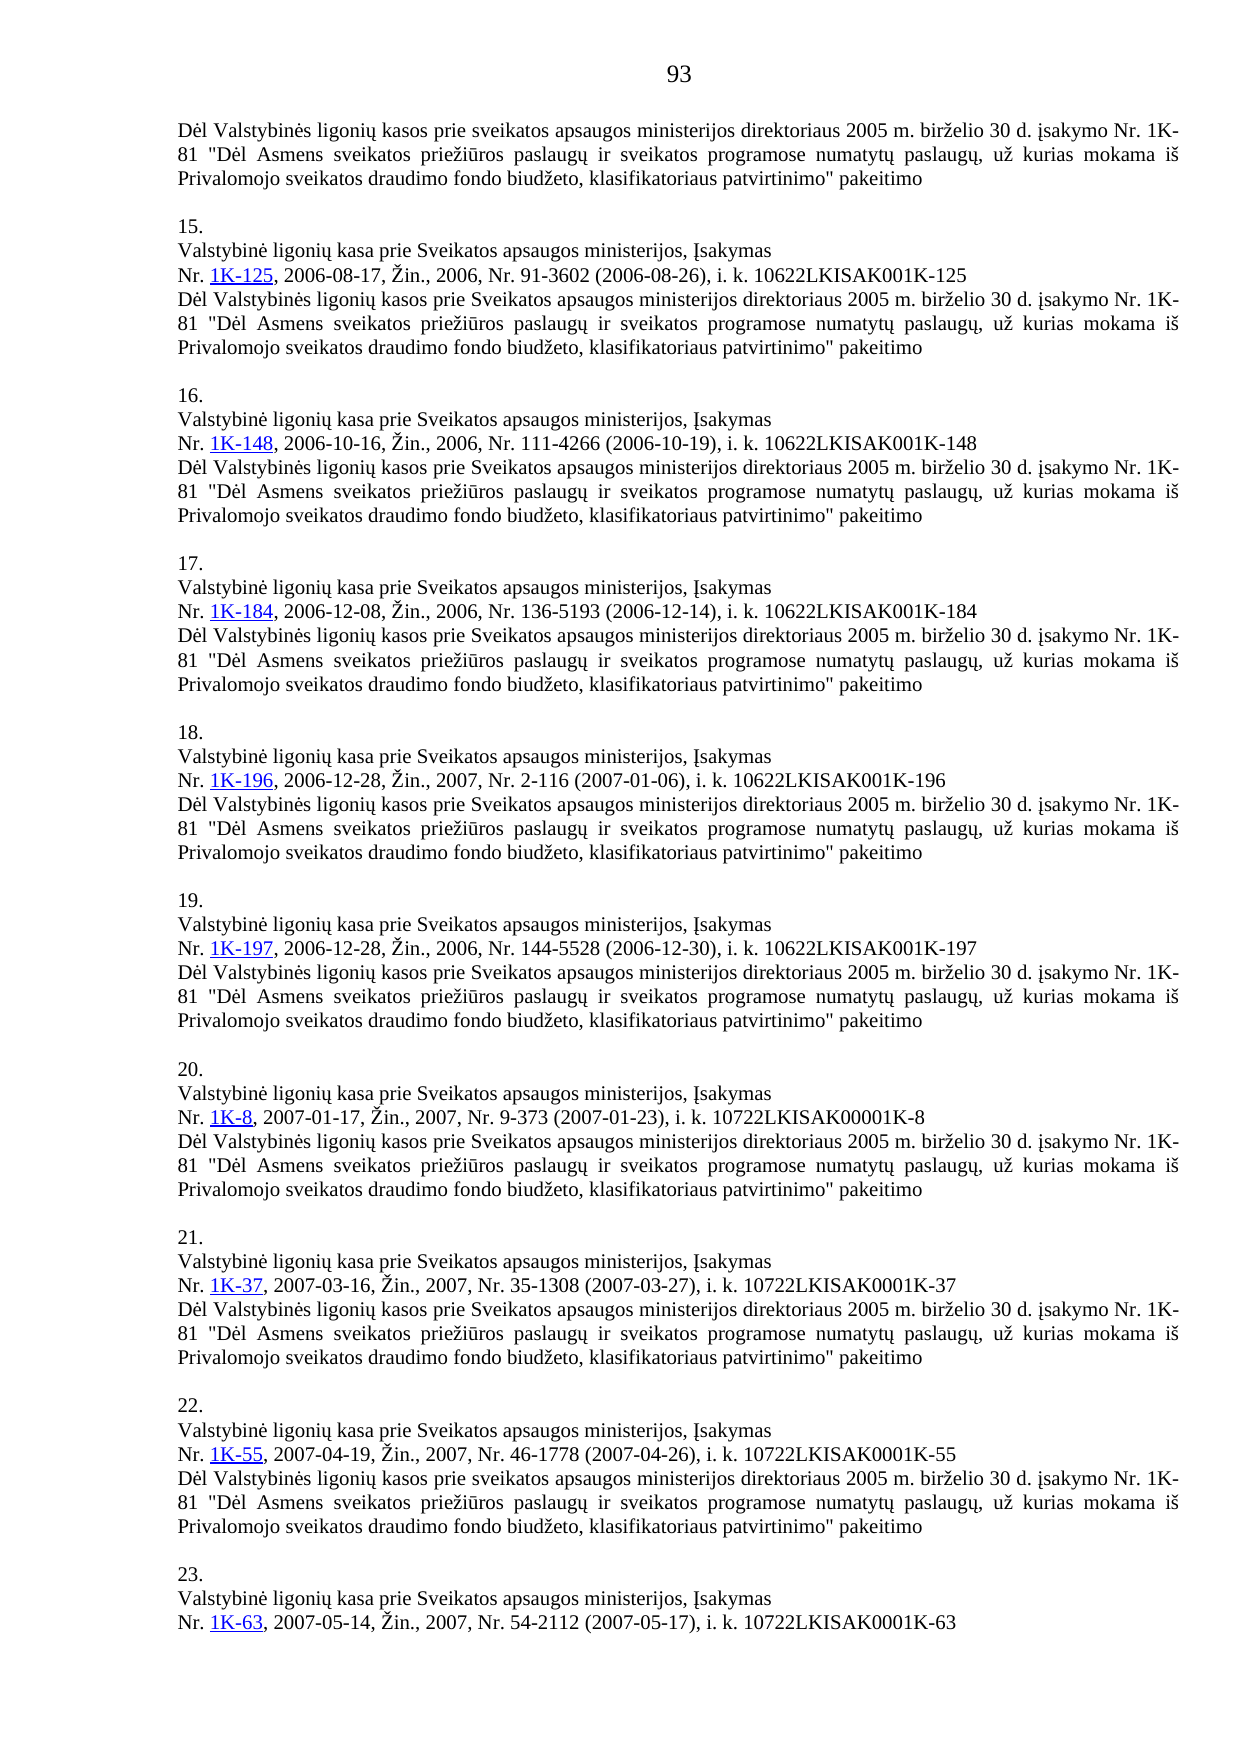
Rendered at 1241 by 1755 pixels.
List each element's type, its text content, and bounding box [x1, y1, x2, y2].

text Valstybinė ligonių kasa prie Sveikatos apsaugos ministerijos, Įsakymas [177, 1081, 1181, 1105]
text 21. [177, 1225, 1181, 1249]
text Valstybinė ligonių kasa prie Sveikatos apsaugos ministerijos, Įsakymas [177, 238, 1181, 262]
text Nr. 1K-63, 2007-05-14, Žin., 2007, Nr. 54-2112 (2007-05-17), i. k. 10722LKISAK0001K-63 [177, 1610, 1181, 1634]
text Valstybinė ligonių kasa prie Sveikatos apsaugos ministerijos, Įsakymas [177, 744, 1181, 768]
text Valstybinė ligonių kasa prie Sveikatos apsaugos ministerijos, Įsakymas [177, 407, 1181, 431]
text Nr. 1K-8, 2007-01-17, Žin., 2007, Nr. 9-373 (2007-01-23), i. k. 10722LKISAK00001K-8 [177, 1105, 1181, 1129]
text Nr. 1K-55, 2007-04-19, Žin., 2007, Nr. 46-1778 (2007-04-26), i. k. 10722LKISAK0001K-55 [177, 1442, 1181, 1466]
text Nr. 1K-197, 2006-12-28, Žin., 2006, Nr. 144-5528 (2006-12-30), i. k. 10622LKISAK001K-197 [177, 936, 1181, 960]
text Dėl Valstybinės ligonių kasos prie Sveikatos apsaugos ministerijos direktoriaus 2005 m. birželio 30 d. įsakymo Nr. 1K-81 "Dėl Asmens sveikatos priežiūros paslaugų ir sveikatos programose numatytų paslaugų, už kurias mokama iš Privalomojo sveikatos draudimo fondo biudžeto, klasifikatoriaus patvirtinimo" pakeitimo [177, 455, 1181, 527]
text Dėl Valstybinės ligonių kasos prie Sveikatos apsaugos ministerijos direktoriaus 2005 m. birželio 30 d. įsakymo Nr. 1K-81 "Dėl Asmens sveikatos priežiūros paslaugų ir sveikatos programose numatytų paslaugų, už kurias mokama iš Privalomojo sveikatos draudimo fondo biudžeto, klasifikatoriaus patvirtinimo" pakeitimo [177, 287, 1181, 359]
text 18. [177, 720, 1181, 744]
text Dėl Valstybinės ligonių kasos prie Sveikatos apsaugos ministerijos direktoriaus 2005 m. birželio 30 d. įsakymo Nr. 1K-81 "Dėl Asmens sveikatos priežiūros paslaugų ir sveikatos programose numatytų paslaugų, už kurias mokama iš Privalomojo sveikatos draudimo fondo biudžeto, klasifikatoriaus patvirtinimo" pakeitimo [177, 623, 1181, 696]
text Dėl Valstybinės ligonių kasos prie Sveikatos apsaugos ministerijos direktoriaus 2005 m. birželio 30 d. įsakymo Nr. 1K-81 "Dėl Asmens sveikatos priežiūros paslaugų ir sveikatos programose numatytų paslaugų, už kurias mokama iš Privalomojo sveikatos draudimo fondo biudžeto, klasifikatoriaus patvirtinimo" pakeitimo [177, 792, 1181, 864]
text Dėl Valstybinės ligonių kasos prie Sveikatos apsaugos ministerijos direktoriaus 2005 m. birželio 30 d. įsakymo Nr. 1K-81 "Dėl Asmens sveikatos priežiūros paslaugų ir sveikatos programose numatytų paslaugų, už kurias mokama iš Privalomojo sveikatos draudimo fondo biudžeto, klasifikatoriaus patvirtinimo" pakeitimo [177, 1297, 1181, 1369]
text 16. [177, 383, 1181, 407]
text 22. [177, 1393, 1181, 1417]
text Nr. 1K-37, 2007-03-16, Žin., 2007, Nr. 35-1308 (2007-03-27), i. k. 10722LKISAK0001K-37 [177, 1273, 1181, 1297]
text 17. [177, 551, 1181, 575]
text Nr. 1K-184, 2006-12-08, Žin., 2006, Nr. 136-5193 (2006-12-14), i. k. 10622LKISAK001K-184 [177, 599, 1181, 623]
text 15. [177, 214, 1181, 238]
text Valstybinė ligonių kasa prie Sveikatos apsaugos ministerijos, Įsakymas [177, 575, 1181, 599]
text Nr. 1K-125, 2006-08-17, Žin., 2006, Nr. 91-3602 (2006-08-26), i. k. 10622LKISAK001K-125 [177, 262, 1181, 287]
text 19. [177, 888, 1181, 912]
text Valstybinė ligonių kasa prie Sveikatos apsaugos ministerijos, Įsakymas [177, 1249, 1181, 1273]
text Valstybinė ligonių kasa prie Sveikatos apsaugos ministerijos, Įsakymas [177, 912, 1181, 936]
text Dėl Valstybinės ligonių kasos prie Sveikatos apsaugos ministerijos direktoriaus 2005 m. birželio 30 d. įsakymo Nr. 1K-81 "Dėl Asmens sveikatos priežiūros paslaugų ir sveikatos programose numatytų paslaugų, už kurias mokama iš Privalomojo sveikatos draudimo fondo biudžeto, klasifikatoriaus patvirtinimo" pakeitimo [177, 1129, 1181, 1201]
text 20. [177, 1057, 1181, 1081]
text Nr. 1K-196, 2006-12-28, Žin., 2007, Nr. 2-116 (2007-01-06), i. k. 10622LKISAK001K-196 [177, 768, 1181, 792]
text Dėl Valstybinės ligonių kasos prie Sveikatos apsaugos ministerijos direktoriaus 2005 m. birželio 30 d. įsakymo Nr. 1K-81 "Dėl Asmens sveikatos priežiūros paslaugų ir sveikatos programose numatytų paslaugų, už kurias mokama iš Privalomojo sveikatos draudimo fondo biudžeto, klasifikatoriaus patvirtinimo" pakeitimo [177, 960, 1181, 1032]
text Valstybinė ligonių kasa prie Sveikatos apsaugos ministerijos, Įsakymas [177, 1586, 1181, 1610]
text Dėl Valstybinės ligonių kasos prie sveikatos apsaugos ministerijos direktoriaus 2005 m. birželio 30 d. įsakymo Nr. 1K-81 "Dėl Asmens sveikatos priežiūros paslaugų ir sveikatos programose numatytų paslaugų, už kurias mokama iš Privalomojo sveikatos draudimo fondo biudžeto, klasifikatoriaus patvirtinimo" pakeitimo [177, 118, 1181, 190]
text Dėl Valstybinės ligonių kasos prie sveikatos apsaugos ministerijos direktoriaus 2005 m. birželio 30 d. įsakymo Nr. 1K-81 "Dėl Asmens sveikatos priežiūros paslaugų ir sveikatos programose numatytų paslaugų, už kurias mokama iš Privalomojo sveikatos draudimo fondo biudžeto, klasifikatoriaus patvirtinimo" pakeitimo [177, 1466, 1181, 1538]
text Nr. 1K-148, 2006-10-16, Žin., 2006, Nr. 111-4266 (2006-10-19), i. k. 10622LKISAK001K-148 [177, 431, 1181, 455]
text Valstybinė ligonių kasa prie Sveikatos apsaugos ministerijos, Įsakymas [177, 1417, 1181, 1442]
text 23. [177, 1562, 1181, 1586]
